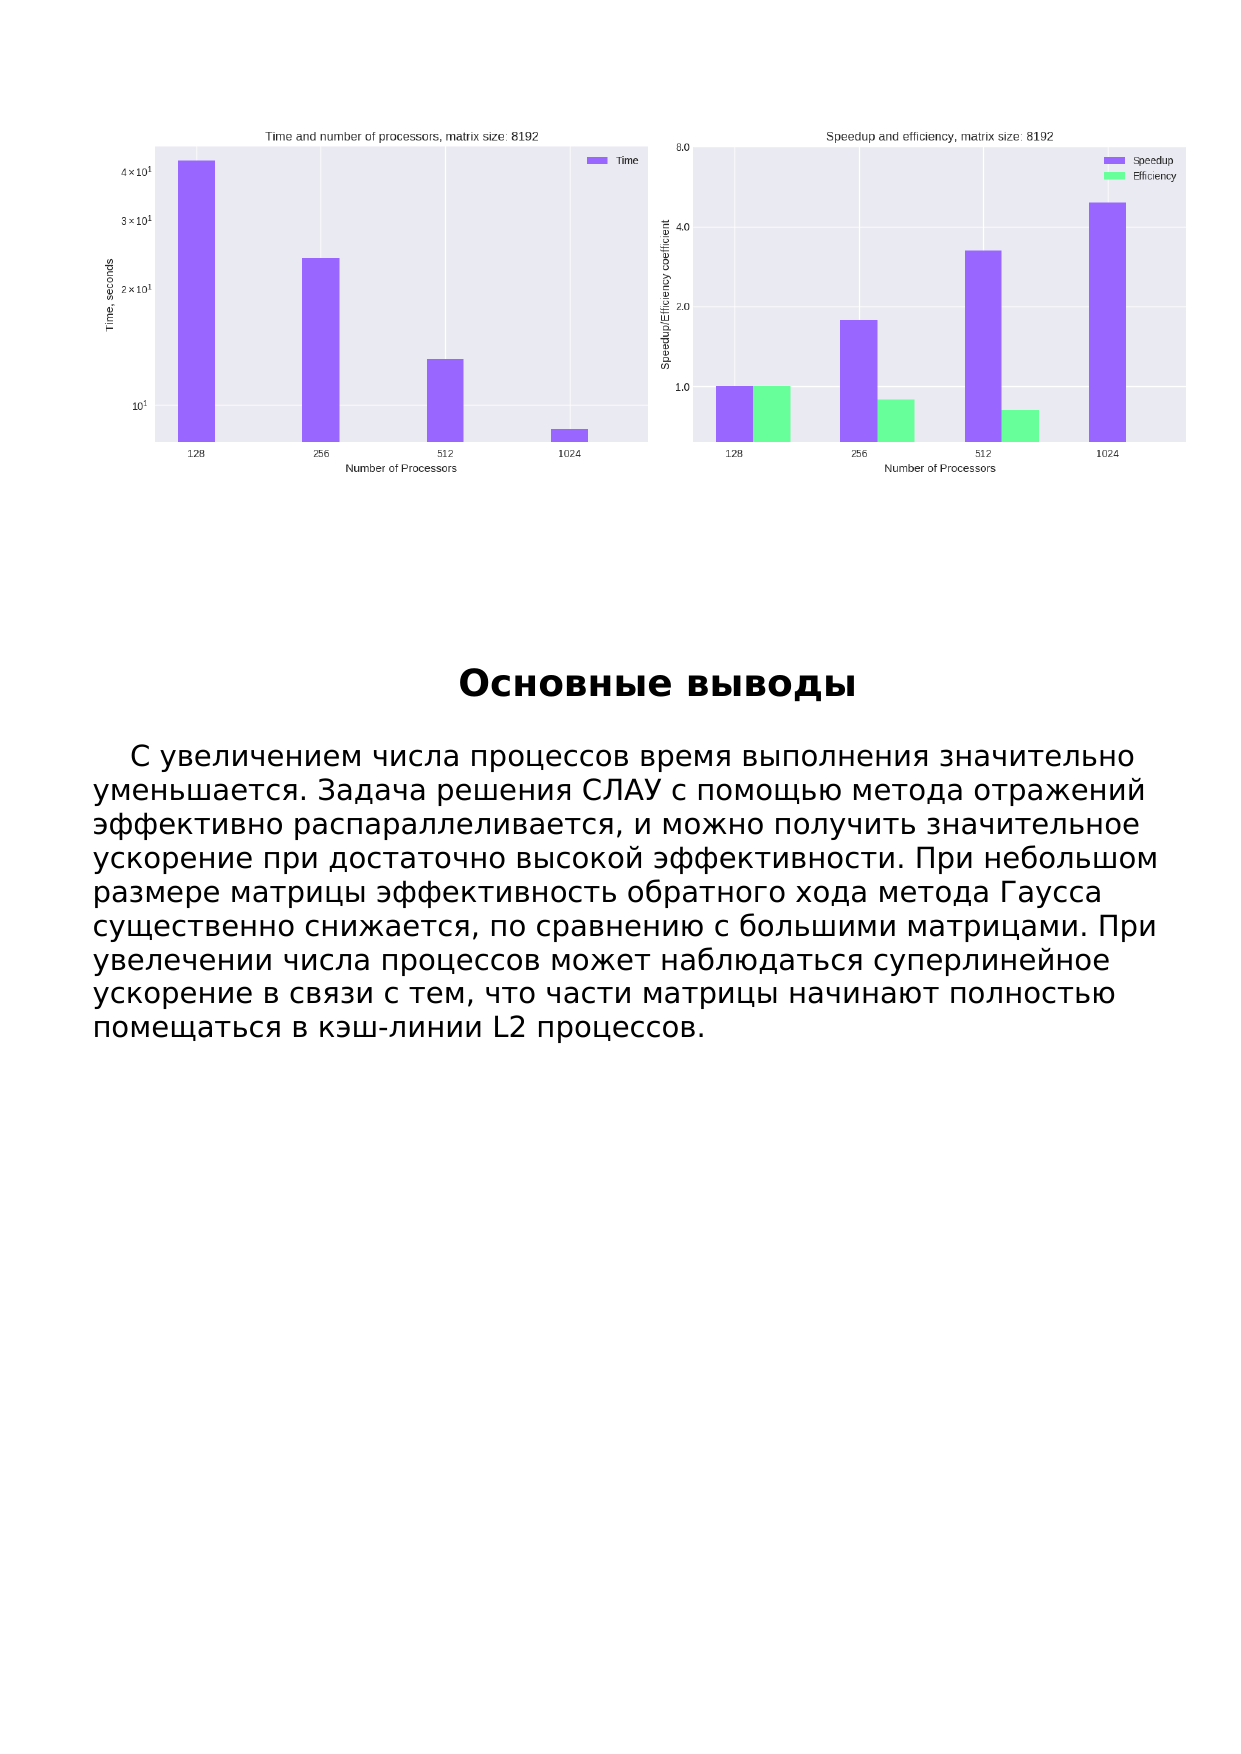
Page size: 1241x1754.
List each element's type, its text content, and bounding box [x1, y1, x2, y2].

text Основные выводы [92, 661, 1198, 705]
text С увеличением числа процессов время выполнения значительно уменьшается. Задача решения СЛАУ с помощью метода отражений эффективно распараллеливается, и можно получить значительное ускорение при достаточно высокой эффективности. При небольшом размере матрицы эффективность обратного хода метода Гаусса существенно снижается, по сравнению с большими матрицами. При увелечении числа процессов может наблюдаться суперлинейное ускорение в связи с тем, что части матрицы начинают полностью помещаться в кэш-линии L2 процессов. [92, 739, 1198, 1045]
picture [92, 118, 1199, 487]
